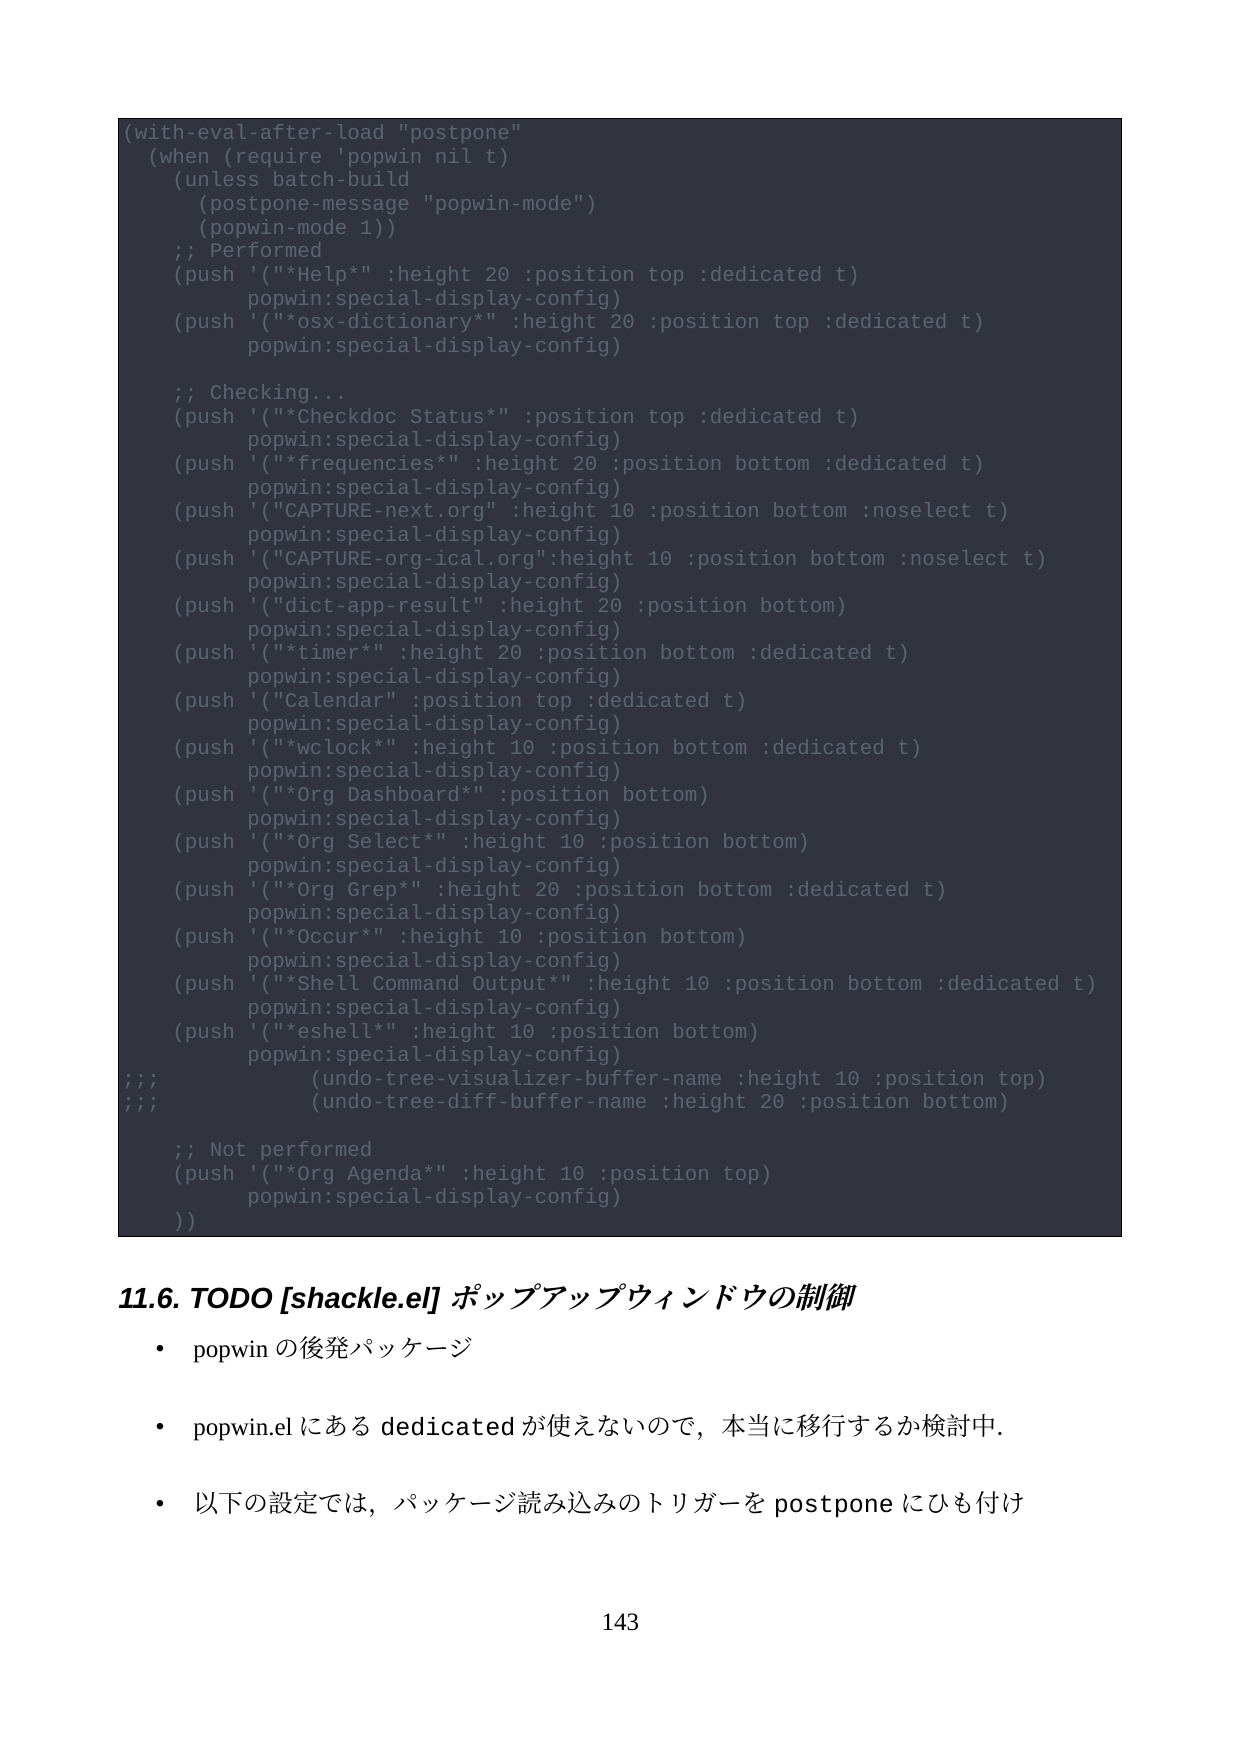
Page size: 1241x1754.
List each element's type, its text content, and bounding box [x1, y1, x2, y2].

text (push '("*osx-dictionary*" :height 20 :position top :dedicated t) [119, 307, 1121, 331]
list 以下の設定では，パッケージ読み込みのトリガーを postpone にひも付け [156, 1484, 1122, 1549]
text (push '("dict-app-result" :height 20 :position bottom) [119, 591, 1121, 615]
text popwin:special-display-config) [119, 284, 1121, 307]
text (when (require 'popwin nil t) [119, 142, 1121, 165]
text (push '("*timer*" :height 20 :position bottom :dedicated t) [119, 638, 1121, 662]
text (push '("*Org Dashboard*" :position bottom) [119, 780, 1121, 804]
list popwin.el にある dedicated が使えないので，本当に移行するか検討中． [156, 1406, 1122, 1471]
text (push '("*frequencies*" :height 20 :position bottom :dedicated t) [119, 449, 1121, 473]
text (push '("*Org Grep*" :height 20 :position bottom :dedicated t) [119, 875, 1121, 898]
text popwin:special-display-config) [119, 804, 1121, 827]
text popwin:special-display-config) [119, 615, 1121, 638]
text popwin:special-display-config) [119, 473, 1121, 496]
text (push '("*Help*" :height 20 :position top :dedicated t) [119, 260, 1121, 284]
text (push '("*Checkdoc Status*" :position top :dedicated t) [119, 402, 1121, 426]
text (push '("*Occur*" :height 10 :position bottom) [119, 922, 1121, 946]
text ;;; (undo-tree-diff-buffer-name :height 20 :position bottom) [119, 1088, 1121, 1111]
subtitle TODO [shackle.el] ポップアップウィンドウの制御 [118, 1275, 1122, 1317]
text popwin:special-display-config) [119, 946, 1121, 969]
text popwin:special-display-config) [119, 426, 1121, 449]
text (popwin-mode 1)) [119, 213, 1121, 236]
text (push '("*Org Select*" :height 10 :position bottom) [119, 827, 1121, 851]
text (push '("*wclock*" :height 10 :position bottom :dedicated t) [119, 733, 1121, 757]
text (push '("Calendar" :position top :dedicated t) [119, 686, 1121, 709]
text popwin:special-display-config) [119, 520, 1121, 544]
text ;; Performed [119, 236, 1121, 260]
text (postpone-message "popwin-mode") [119, 189, 1121, 213]
text )) [119, 1206, 1121, 1236]
text (with-eval-after-load "postpone" [119, 119, 1121, 142]
text ;; Checking... [119, 378, 1121, 402]
text popwin:special-display-config) [119, 851, 1121, 875]
text ;;; (undo-tree-visualizer-buffer-name :height 10 :position top) [119, 1064, 1121, 1088]
text popwin:special-display-config) [119, 898, 1121, 922]
text popwin:special-display-config) [119, 662, 1121, 686]
text popwin:special-display-config) [119, 993, 1121, 1017]
list popwin の後発パッケージ [156, 1329, 1122, 1394]
text popwin:special-display-config) [119, 757, 1121, 780]
text (push '("CAPTURE-org-ical.org":height 10 :position bottom :noselect t) [119, 544, 1121, 567]
text popwin:special-display-config) [119, 1040, 1121, 1064]
text ;; Not performed [119, 1135, 1121, 1158]
text (push '("CAPTURE-next.org" :height 10 :position bottom :noselect t) [119, 496, 1121, 520]
text (push '("*Org Agenda*" :height 10 :position top) [119, 1158, 1121, 1182]
text (unless batch-build [119, 165, 1121, 189]
text popwin:special-display-config) [119, 331, 1121, 354]
text (push '("*Shell Command Output*" :height 10 :position bottom :dedicated t) [119, 969, 1121, 993]
text popwin:special-display-config) [119, 709, 1121, 733]
text popwin:special-display-config) [119, 1182, 1121, 1206]
text popwin:special-display-config) [119, 567, 1121, 591]
text (push '("*eshell*" :height 10 :position bottom) [119, 1017, 1121, 1040]
